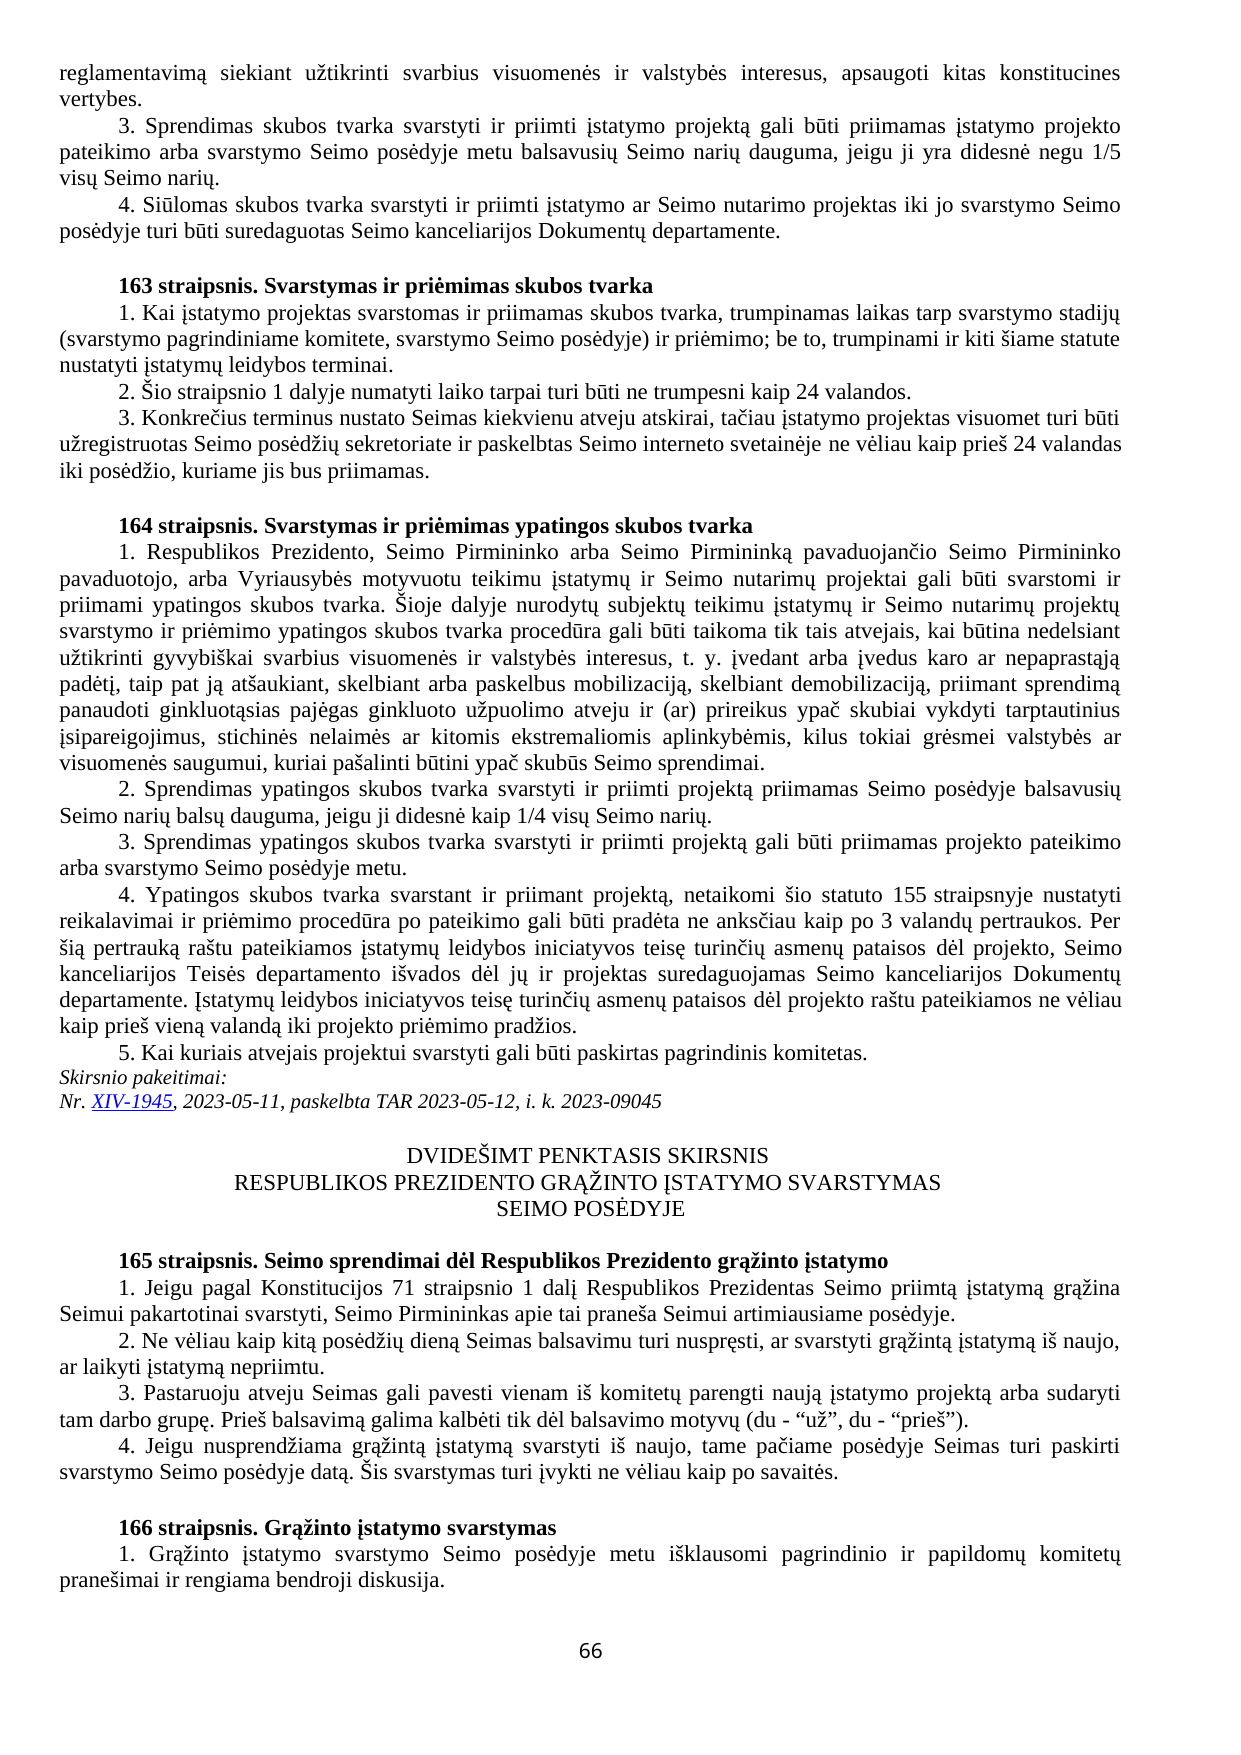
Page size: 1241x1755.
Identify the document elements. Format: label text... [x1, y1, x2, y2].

text DVIDEŠIMT PENKTASIS SKIRSNIS [59, 1142, 1122, 1168]
text 3. Konkrečius terminus nustato Seimas kiekvienu atveju atskirai, tačiau įstatymo projektas visuomet turi būti užregistruotas Seimo posėdžių sekretoriate ir paskelbtas Seimo interneto svetainėje ne vėliau kaip prieš 24 valandas iki posėdžio, kuriame jis bus priimamas. [59, 404, 1122, 483]
text 2. Sprendimas ypatingos skubos tvarka svarstyti ir priimti projektą priimamas Seimo posėdyje balsavusių Seimo narių balsų dauguma, jeigu ji didesnė kaip 1/4 visų Seimo narių. [59, 775, 1122, 828]
text reglamentavimą siekiant užtikrinti svarbius visuomenės ir valstybės interesus, apsaugoti kitas konstitucines vertybes. [59, 59, 1122, 112]
text 164 straipsnis. Svarstymas ir priėmimas ypatingos skubos tvarka [59, 512, 1122, 538]
text 3. Sprendimas ypatingos skubos tvarka svarstyti ir priimti projektą gali būti priimamas projekto pateikimo arba svarstymo Seimo posėdyje metu. [59, 828, 1122, 881]
text RESPUBLIKOS PREZIDENTO GRĄŽINTO ĮSTATYMO SVARSTYMAS [59, 1168, 1122, 1195]
text 4. Ypatingos skubos tvarka svarstant ir priimant projektą, netaikomi šio statuto 155 straipsnyje nustatyti reikalavimai ir priėmimo procedūra po pateikimo gali būti pradėta ne anksčiau kaip po 3 valandų pertraukos. Per šią pertrauką raštu pateikiamos įstatymų leidybos iniciatyvos teisę turinčių asmenų pataisos dėl projekto, Seimo kanceliarijos Teisės departamento išvados dėl jų ir projektas suredaguojamas Seimo kanceliarijos Dokumentų departamente. Įstatymų leidybos iniciatyvos teisę turinčių asmenų pataisos dėl projekto raštu pateikiamos ne vėliau kaip prieš vieną valandą iki projekto priėmimo pradžios. [59, 881, 1122, 1039]
text 1. Kai įstatymo projektas svarstomas ir priimamas skubos tvarka, trumpinamas laikas tarp svarstymo stadijų (svarstymo pagrindiniame komitete, svarstymo Seimo posėdyje) ir priėmimo; be to, trumpinami ir kiti šiame statute nustatyti įstatymų leidybos terminai. [59, 299, 1122, 378]
text Skirsnio pakeitimai: [59, 1065, 1122, 1089]
text 163 straipsnis. Svarstymas ir priėmimas skubos tvarka [59, 272, 1122, 299]
text 4. Jeigu nusprendžiama grąžintą įstatymą svarstyti iš naujo, tame pačiame posėdyje Seimas turi paskirti svarstymo Seimo posėdyje datą. Šis svarstymas turi įvykti ne vėliau kaip po savaitės. [59, 1432, 1122, 1485]
text 2. Šio straipsnio 1 dalyje numatyti laiko tarpai turi būti ne trumpesni kaip 24 valandos. [59, 378, 1122, 404]
text 1. Respublikos Prezidento, Seimo Pirmininko arba Seimo Pirmininką pavaduojančio Seimo Pirmininko pavaduotojo, arba Vyriausybės motyvuotu teikimu įstatymų ir Seimo nutarimų projektai gali būti svarstomi ir priimami ypatingos skubos tvarka. Šioje dalyje nurodytų subjektų teikimu įstatymų ir Seimo nutarimų projektų svarstymo ir priėmimo ypatingos skubos tvarka procedūra gali būti taikoma tik tais atvejais, kai būtina nedelsiant užtikrinti gyvybiškai svarbius visuomenės ir valstybės interesus, t. y. įvedant arba įvedus karo ar nepaprastąją padėtį, taip pat ją atšaukiant, skelbiant arba paskelbus mobilizaciją, skelbiant demobilizaciją, priimant sprendimą panaudoti ginkluotąsias pajėgas ginkluoto užpuolimo atveju ir (ar) prireikus ypač skubiai vykdyti tarptautinius įsipareigojimus, stichinės nelaimės ar kitomis ekstremaliomis aplinkybėmis, kilus tokiai grėsmei valstybės ar visuomenės saugumui, kuriai pašalinti būtini ypač skubūs Seimo sprendimai. [59, 538, 1122, 775]
text 3. Sprendimas skubos tvarka svarstyti ir priimti įstatymo projektą gali būti priimamas įstatymo projekto pateikimo arba svarstymo Seimo posėdyje metu balsavusių Seimo narių dauguma, jeigu ji yra didesnė negu 1/5 visų Seimo narių. [59, 112, 1122, 191]
text 166 straipsnis. Grąžinto įstatymo svarstymas [59, 1513, 1122, 1540]
text 4. Siūlomas skubos tvarka svarstyti ir priimti įstatymo ar Seimo nutarimo projektas iki jo svarstymo Seimo posėdyje turi būti suredaguotas Seimo kanceliarijos Dokumentų departamente. [59, 191, 1122, 243]
text 3. Pastaruoju atveju Seimas gali pavesti vienam iš komitetų parengti naują įstatymo projektą arba sudaryti tam darbo grupę. Prieš balsavimą galima kalbėti tik dėl balsavimo motyvų (du - “už”, du - “prieš”). [59, 1379, 1122, 1432]
text 1. Jeigu pagal Konstitucijos 71 straipsnio 1 dalį Respublikos Prezidentas Seimo priimtą įstatymą grąžina Seimui pakartotinai svarstyti, Seimo Pirmininkas apie tai praneša Seimui artimiausiame posėdyje. [59, 1274, 1122, 1327]
text 5. Kai kuriais atvejais projektui svarstyti gali būti paskirtas pagrindinis komitetas. [59, 1039, 1122, 1065]
text 165 straipsnis. Seimo sprendimai dėl Respublikos Prezidento grąžinto įstatymo [59, 1248, 1122, 1274]
text 1. Grąžinto įstatymo svarstymo Seimo posėdyje metu išklausomi pagrindinio ir papildomų komitetų pranešimai ir rengiama bendroji diskusija. [59, 1540, 1122, 1593]
text 2. Ne vėliau kaip kitą posėdžių dieną Seimas balsavimu turi nuspręsti, ar svarstyti grąžintą įstatymą iš naujo, ar laikyti įstatymą nepriimtu. [59, 1327, 1122, 1379]
text SEIMO POSĖDYJE [59, 1195, 1122, 1221]
text Nr. XIV-1945, 2023-05-11, paskelbta TAR 2023-05-12, i. k. 2023-09045 [59, 1089, 1122, 1113]
